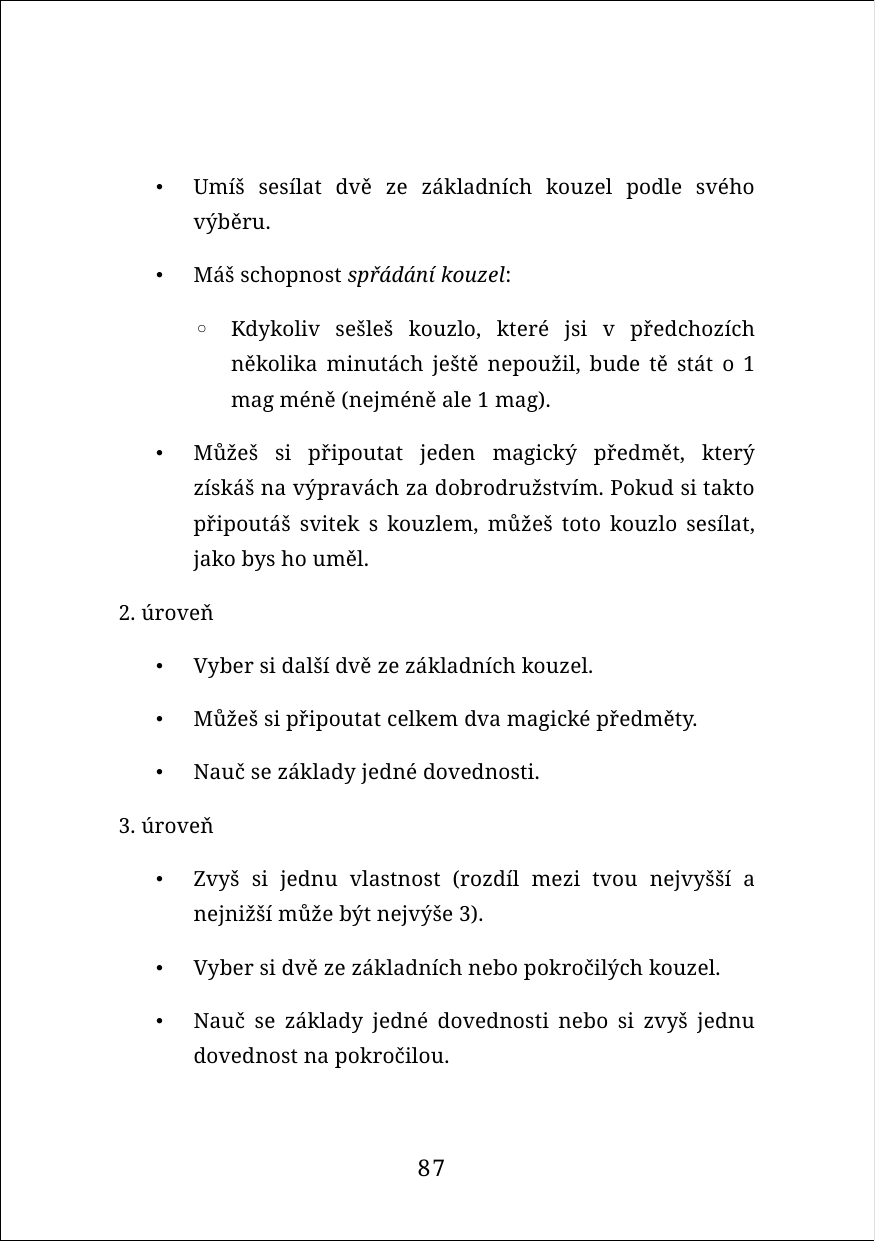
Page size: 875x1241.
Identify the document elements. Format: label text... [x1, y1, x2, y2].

list Nauč se základy jedné dovednosti. [156, 757, 756, 786]
list Umíš sesílat dvě ze základních kouzel podle svého výběru. [156, 172, 756, 236]
list Můžeš si připoutat jeden magický předmět, který získáš na výpravách za dobrodružstvím. Pokud si takto připoutáš svitek s kouzlem, můžeš toto kouzlo sesílat, jako bys ho uměl. [156, 438, 756, 573]
list Kdykoliv sešleš kouzlo, které jsi v předchozích několika minutách ještě nepoužil, bude tě stát o 1 mag méně (nejméně ale 1 mag). [193, 314, 756, 413]
list Zvyš si jednu vlastnost (rozdíl mezi tvou nejvyšší a nejnižší může být nejvýše 3). [156, 864, 756, 928]
list Vyber si další dvě ze základních kouzel. [156, 651, 756, 679]
list Nauč se základy jedné dovednosti nebo si zvyš jednu dovednost na pokročilou. [156, 1006, 756, 1070]
text 2. úroveň [118, 598, 756, 626]
list Máš schopnost spřádání kouzel: [156, 261, 756, 289]
list Můžeš si připoutat celkem dva magické předměty. [156, 704, 756, 733]
text 3. úroveň [118, 811, 756, 839]
list Vyber si dvě ze základních nebo pokročilých kouzel. [156, 953, 756, 981]
